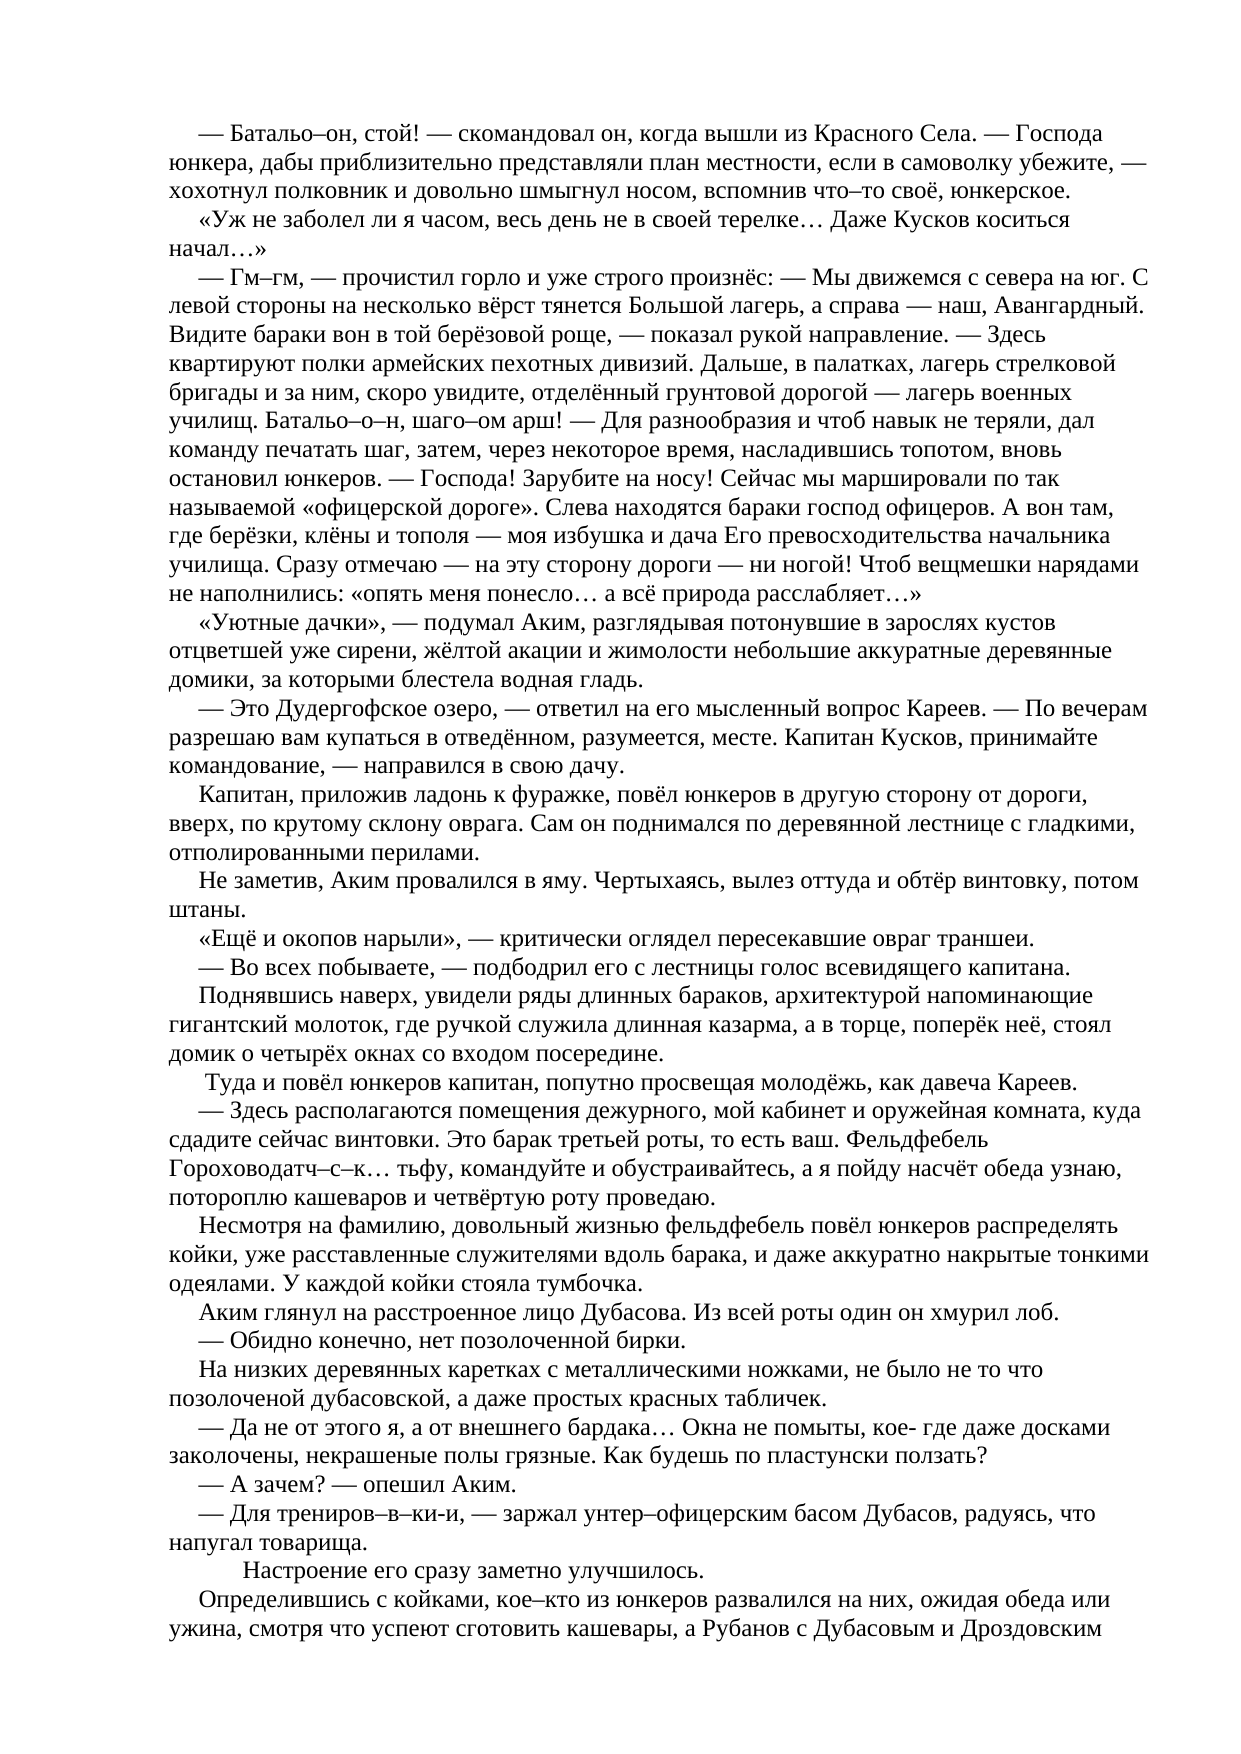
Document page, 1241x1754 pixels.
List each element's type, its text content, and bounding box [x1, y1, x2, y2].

text — Батальо–он, стой! — скомандовал он, когда вышли из Красного Села. — Господа юнкера, дабы приблизительно представляли план местности, если в самоволку убежите, — хохотнул полковник и довольно шмыгнул носом, вспомнив что–то своё, юнкерское. [169, 118, 1152, 204]
text — Во всех побываете, — подбодрил его с лестницы голос всевидящего капитана. [169, 952, 1152, 981]
text Капитан, приложив ладонь к фуражке, повёл юнкеров в другую сторону от дороги, вверх, по крутому склону оврага. Сам он поднимался по деревянной лестнице с гладкими, отполированными перилами. [169, 779, 1152, 866]
text Не заметив, Аким провалился в яму. Чертыхаясь, вылез оттуда и обтёр винтовку, потом штаны. [169, 866, 1152, 923]
text — Это Дудергофское озеро, — ответил на его мысленный вопрос Кареев. — По вечерам разрешаю вам купаться в отведённом, разумеется, месте. Капитан Кусков, принимайте командование, — направился в свою дачу. [169, 693, 1152, 779]
text Несмотря на фамилию, довольный жизнью фельдфебель повёл юнкеров распределять койки, уже расставленные служителями вдоль барака, и даже аккуратно накрытые тонкими одеялами. У каждой койки стояла тумбочка. [169, 1211, 1152, 1297]
text «Ещё и окопов нарыли», — критически оглядел пересекавшие овраг траншеи. [169, 923, 1152, 952]
text — Здесь располагаются помещения дежурного, мой кабинет и оружейная комната, куда сдадите сейчас винтовки. Это барак третьей роты, то есть ваш. Фельдфебель Гороховодатч–с–к… тьфу, командуйте и обустраивайтесь, а я пойду насчёт обеда узнаю, потороплю кашеваров и четвёртую роту проведаю. [169, 1096, 1152, 1211]
text Определившись с койками, кое–кто из юнкеров развалился на них, ожидая обеда или ужина, смотря что успеют сготовить кашевары, а Рубанов с Дубасовым и Дроздовским [169, 1584, 1152, 1642]
text Туда и повёл юнкеров капитан, попутно просвещая молодёжь, как давеча Кареев. [169, 1067, 1152, 1096]
text «Уютные дачки», — подумал Аким, разглядывая потонувшие в зарослях кустов отцветшей уже сирени, жёлтой акации и жимолости небольшие аккуратные деревянные домики, за которыми блестела водная гладь. [169, 607, 1152, 693]
text — А зачем? — опешил Аким. [169, 1469, 1152, 1498]
text Поднявшись наверх, увидели ряды длинных бараков, архитектурой напоминающие гигантский молоток, где ручкой служила длинная казарма, а в торце, поперёк неё, стоял домик о четырёх окнах со входом посередине. [169, 981, 1152, 1067]
text На низких деревянных каретках с металлическими ножками, не было не то что позолоченой дубасовской, а даже простых красных табличек. [169, 1354, 1152, 1412]
text — Гм–гм, — прочистил горло и уже строго произнёс: — Мы движемся с севера на юг. С левой стороны на несколько вёрст тянется Большой лагерь, а справа — наш, Авангардный. Видите бараки вон в той берёзовой роще, — показал рукой направление. — Здесь квартируют полки армейских пехотных дивизий. Дальше, в палатках, лагерь стрелковой бригады и за ним, скоро увидите, отделённый грунтовой дорогой — лагерь военных училищ. Батальо–о–н, шаго–ом арш! — Для разнообразия и чтоб навык не теряли, дал команду печатать шаг, затем, через некоторое время, насладившись топотом, вновь остановил юнкеров. — Господа! Зарубите на носу! Сейчас мы маршировали по так называемой «офицерской дороге». Слева находятся бараки господ офицеров. А вон там, где берёзки, клёны и тополя — моя избушка и дача Его превосходительства начальника училища. Сразу отмечаю — на эту сторону дороги — ни ногой! Чтоб вещмешки нарядами не наполнились: «опять меня понесло… а всё природа расслабляет…» [169, 262, 1152, 607]
text — Обидно конечно, нет позолоченной бирки. [169, 1326, 1152, 1354]
text Аким глянул на расстроенное лицо Дубасова. Из всей роты один он хмурил лоб. [169, 1297, 1152, 1326]
text «Уж не заболел ли я часом, весь день не в своей терелке… Даже Кусков коситься начал…» [169, 204, 1152, 262]
text Настроение его сразу заметно улучшилось. [169, 1556, 1152, 1584]
text — Да не от этого я, а от внешнего бардака… Окна не помыты, кое- где даже досками заколочены, некрашеные полы грязные. Как будешь по пластунски ползать? [169, 1412, 1152, 1469]
text — Для трениров–в–ки-и, — заржал унтер–офицерским басом Дубасов, радуясь, что напугал товарища. [169, 1498, 1152, 1556]
